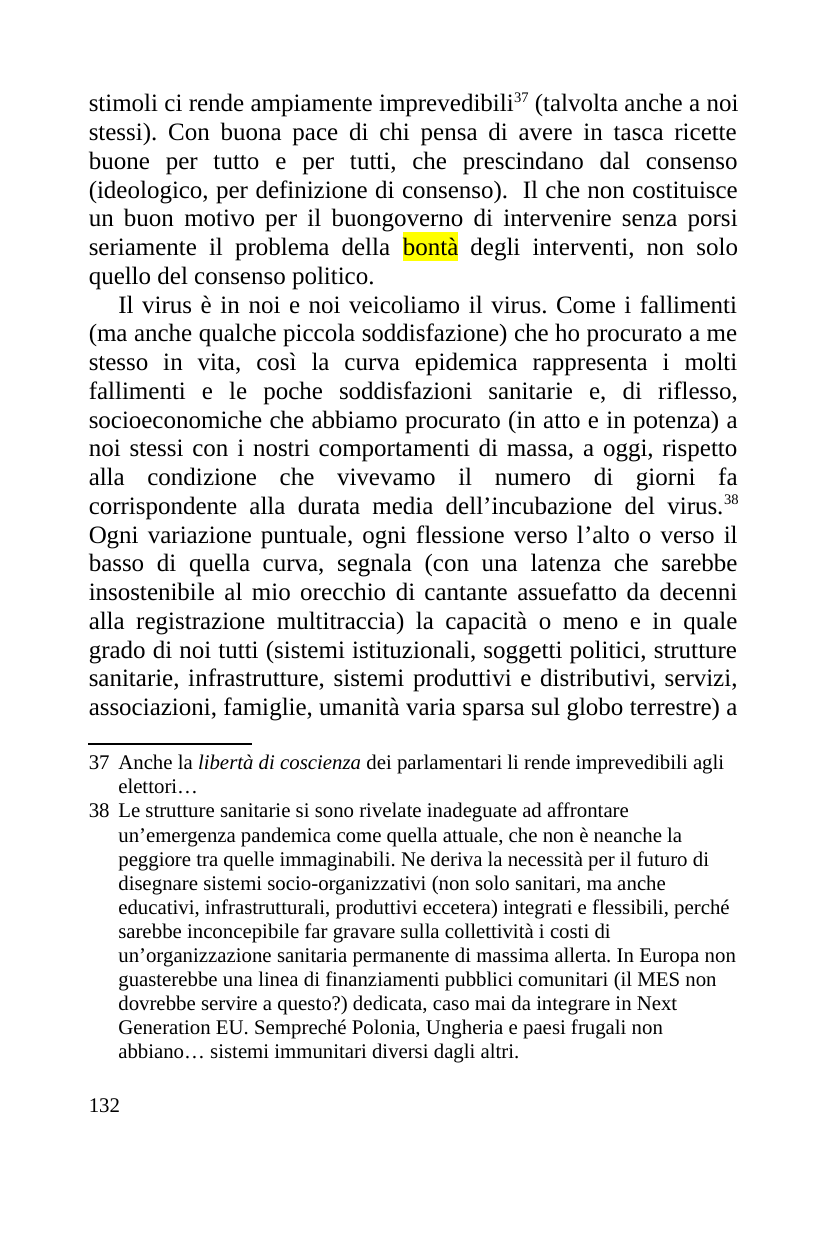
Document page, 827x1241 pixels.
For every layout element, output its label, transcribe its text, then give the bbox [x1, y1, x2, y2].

text Le strutture sanitarie si sono rivelate inadeguate ad affrontare un’emergenza pandemica come quella attuale, che non è neanche la peggiore tra quelle immaginabili. Ne deriva la necessità per il futuro di disegnare sistemi socio-organizzativi (non solo sanitari, ma anche educativi, infrastrutturali, produttivi eccetera) integrati e flessibili, perché sarebbe inconcepibile far gravare sulla collettività i costi di un’organizzazione sanitaria permanente di massima allerta. In Europa non guasterebbe una linea di finanziamenti pubblici comunitari (il MES non dovrebbe servire a questo?) dedicata, caso mai da integrare in Next Generation EU. Sempreché Polonia, Ungheria e paesi frugali non abbiano… sistemi immunitari diversi dagli altri. [88, 798, 738, 1063]
text stimoli ci rende ampiamente imprevedibili (talvolta anche a noi stessi). Con buona pace di chi pensa di avere in tasca ricette buone per tutto e per tutti, che prescindano dal consenso (ideologico, per definizione di consenso). Il che non costituisce un buon motivo per il buongoverno di intervenire senza porsi seriamente il problema della bontà degli interventi, non solo quello del consenso politico. [88, 88, 738, 290]
text Anche la libertà di coscienza dei parlamentari li rende imprevedibili agli elettori… [88, 750, 738, 798]
text Il virus è in noi e noi veicoliamo il virus. Come i fallimenti (ma anche qualche piccola soddisfazione) che ho procurato a me stesso in vita, così la curva epidemica rappresenta i molti fallimenti e le poche soddisfazioni sanitarie e, di riflesso, socioeconomiche che abbiamo procurato (in atto e in potenza) a noi stessi con i nostri comportamenti di massa, a oggi, rispetto alla condizione che vivevamo il numero di giorni fa corrispondente alla durata media dell’incubazione del virus. Ogni variazione puntuale, ogni flessione verso l’alto o verso il basso di quella curva, segnala (con una latenza che sarebbe insostenibile al mio orecchio di cantante assuefatto da decenni alla registrazione multitraccia) la capacità o meno e in quale grado di noi tutti (sistemi istituzionali, soggetti politici, strutture sanitarie, infrastrutture, sistemi produttivi e distributivi, servizi, associazioni, famiglie, umanità varia sparsa sul globo terrestre) a [88, 290, 738, 721]
